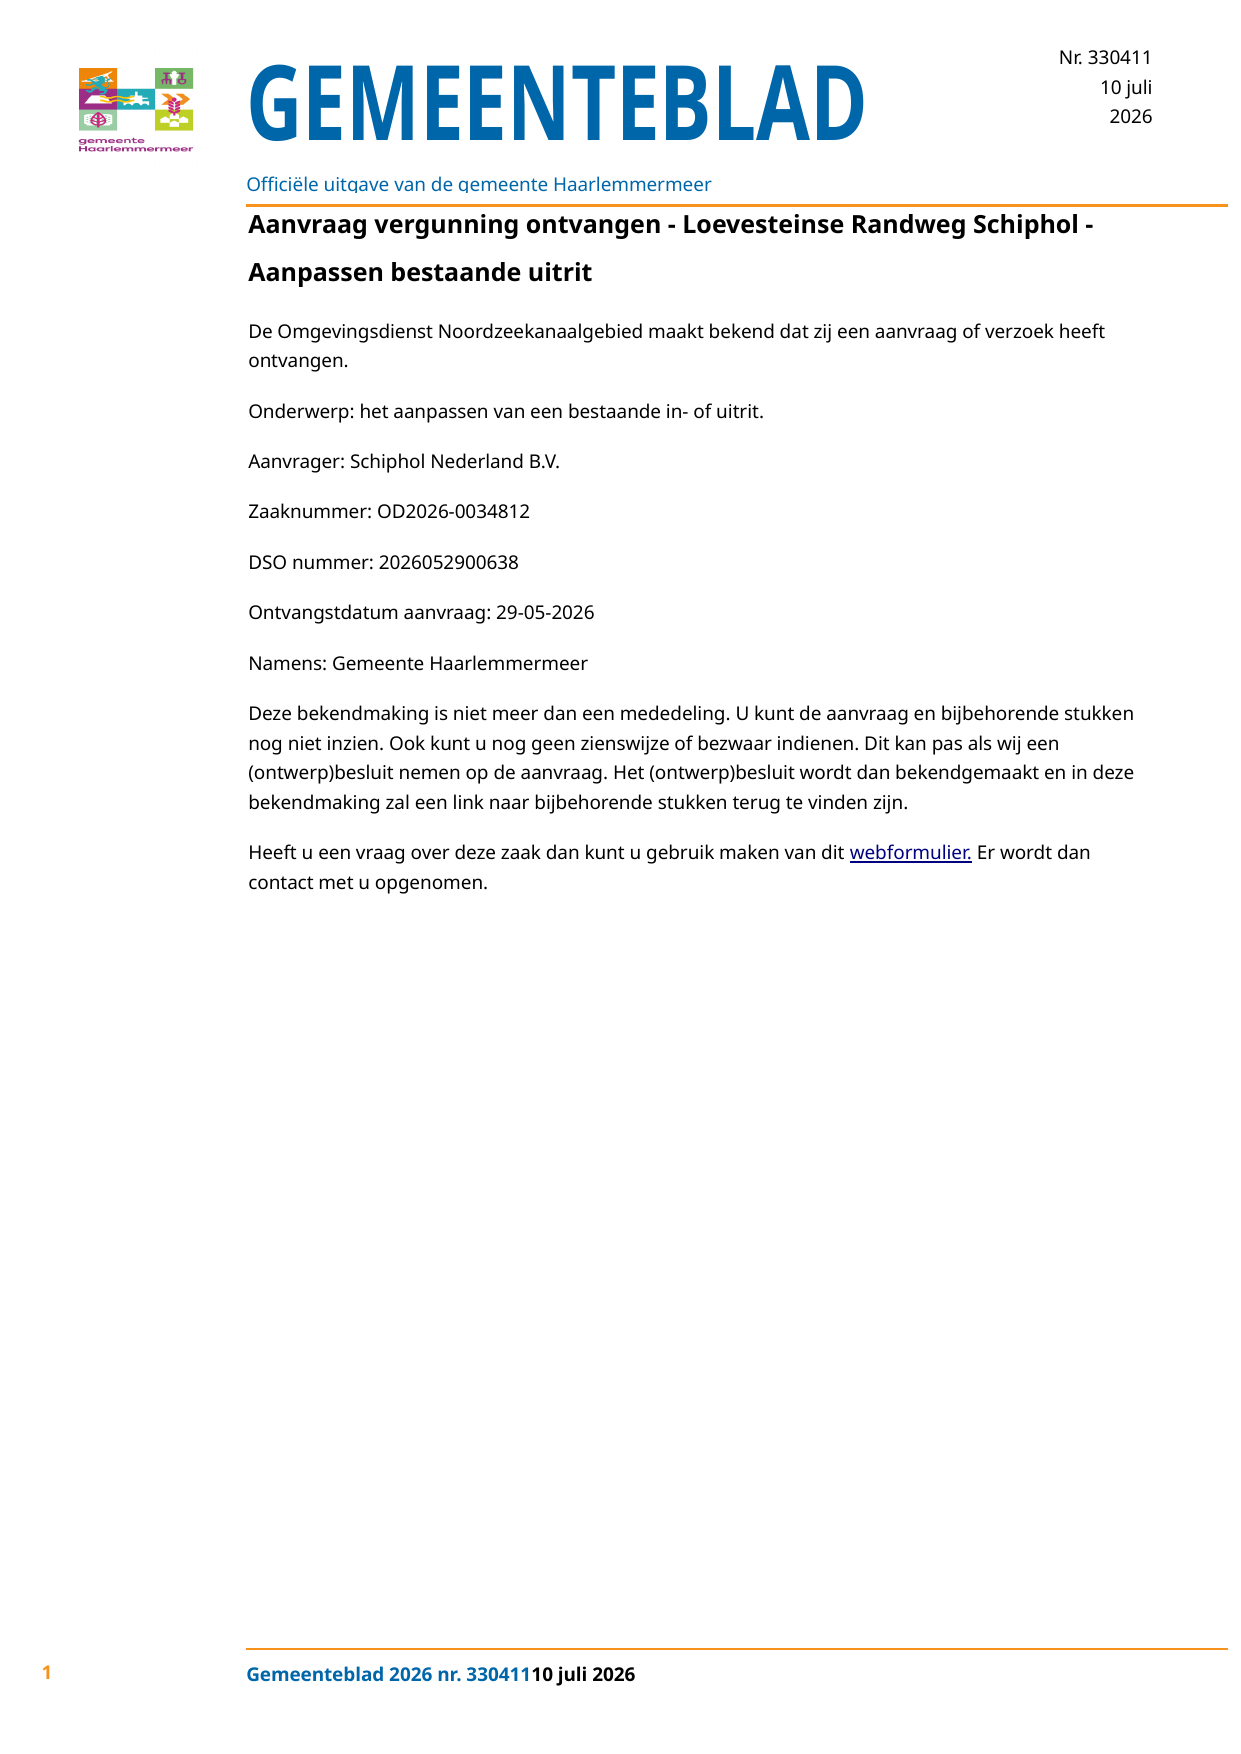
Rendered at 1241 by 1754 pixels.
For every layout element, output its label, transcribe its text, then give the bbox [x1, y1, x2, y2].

picture [41, 47, 231, 172]
text DSO nummer: 2026052900638 [248, 549, 1152, 575]
text Heeft u een vraag over deze zaak dan kunt u gebruik maken van dit webformulier. Er wordt dan contact met u opgenomen. [248, 839, 1152, 895]
text De Omgevingsdienst Noordzeekanaalgebied maakt bekend dat zij een aanvraag of verzoek heeft ontvangen. [248, 318, 1152, 373]
text Onderwerp: het aanpassen van een bestaande in- of uitrit. [248, 398, 1152, 424]
text Aanvrager: Schiphol Nederland B.V. [248, 448, 1152, 474]
text Aanvraag vergunning ontvangen - Loevesteinse Randweg Schiphol - Aanpassen bestaande uitrit [248, 207, 1152, 288]
text Namens: Gemeente Haarlemmermeer [248, 650, 1152, 676]
text Ontvangstdatum aanvraag: 29-05-2026 [248, 599, 1152, 625]
text Deze bekendmaking is niet meer dan een mededeling. U kunt de aanvraag en bijbehorende stukken nog niet inzien. Ook kunt u nog geen zienswijze of bezwaar indienen. Dit kan pas als wij een (ontwerp)besluit nemen op de aanvraag. Het (ontwerp)besluit wordt dan bekendgemaakt en in deze bekendmaking zal een link naar bijbehorende stukken terug te vinden zijn. [248, 700, 1152, 815]
text Zaaknummer: OD2026-0034812 [248, 499, 1152, 524]
